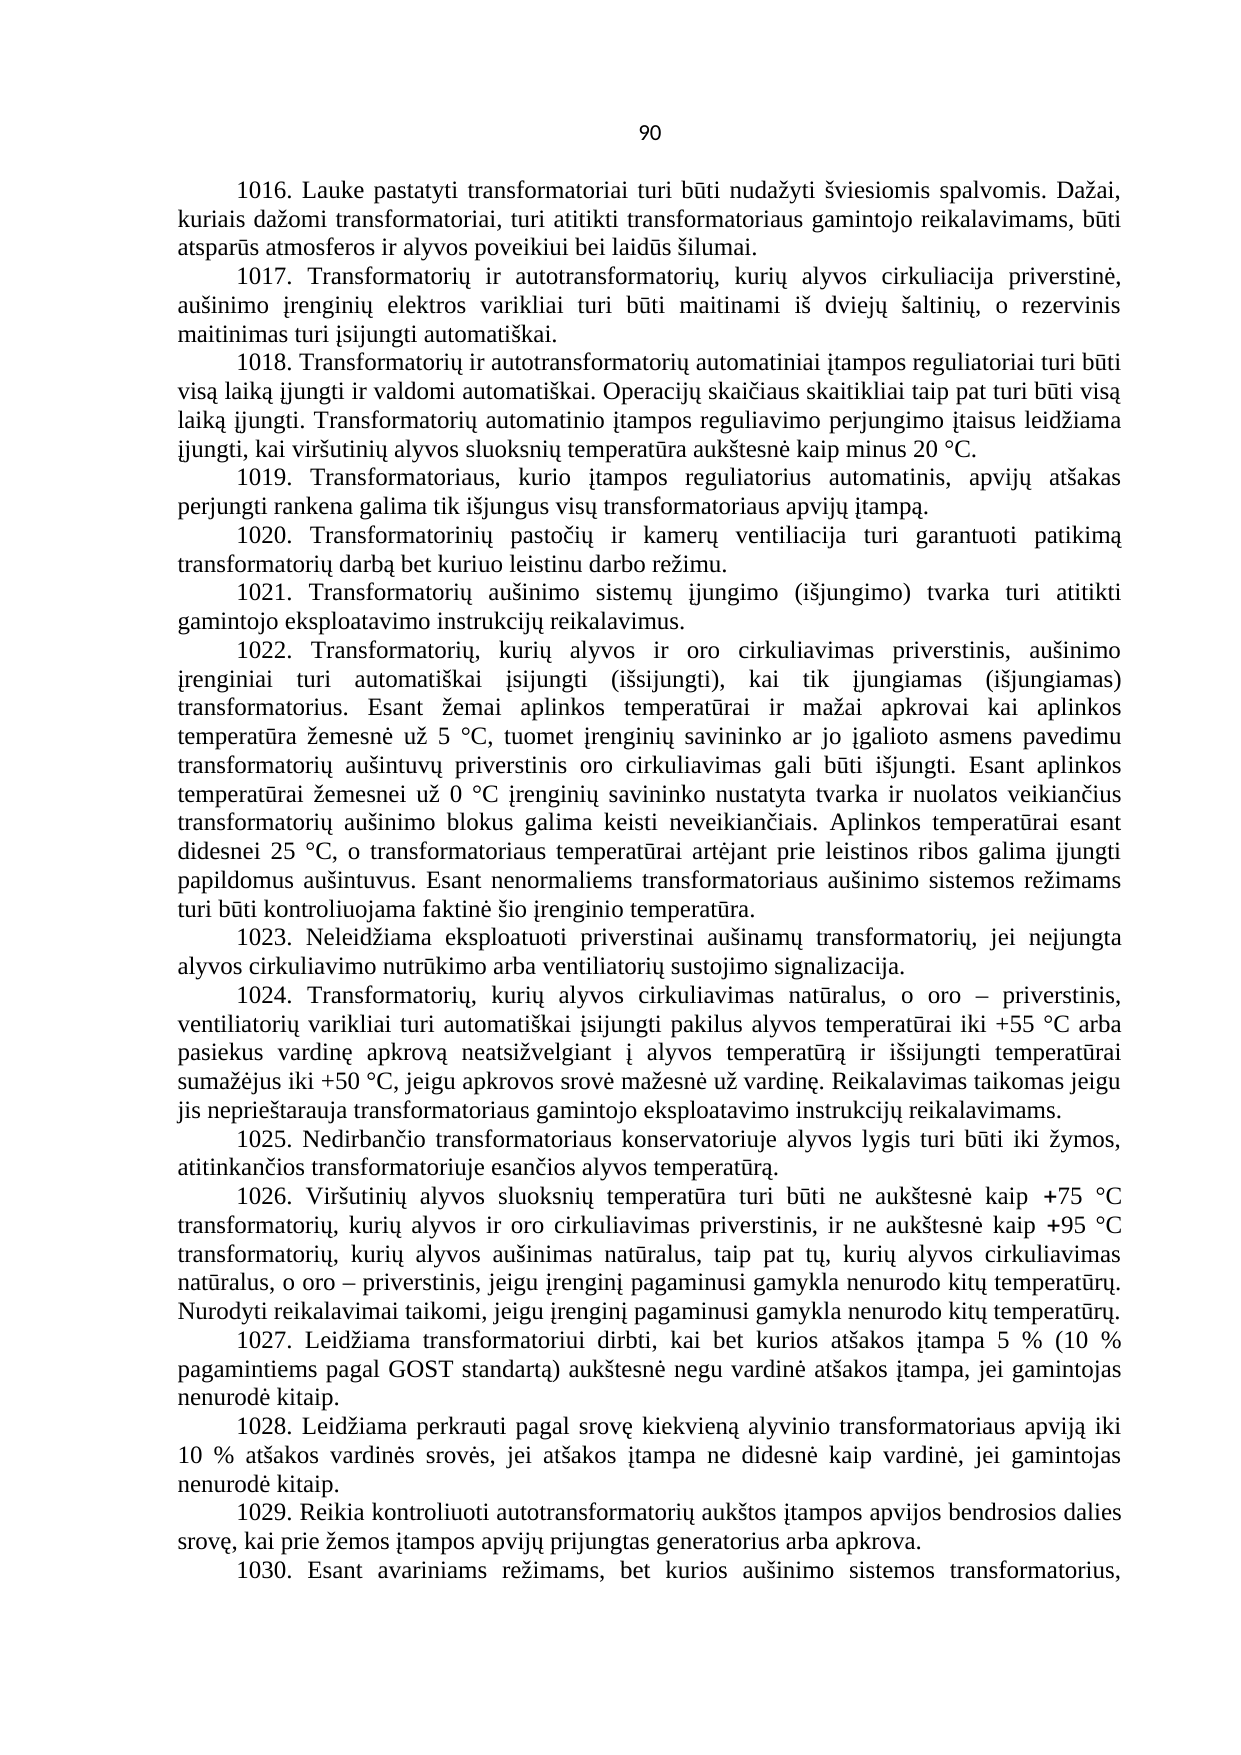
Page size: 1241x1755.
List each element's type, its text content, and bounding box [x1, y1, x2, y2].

text 1027. Leidžiama transformatoriui dirbti, kai bet kurios atšakos įtampa 5 % (10 % pagamintiems pagal GOST standartą) aukštesnė negu vardinė atšakos įtampa, jei gamintojas nenurodė kitaip. [177, 1325, 1122, 1411]
text 1019. Transformatoriaus, kurio įtampos reguliatorius automatinis, apvijų atšakas perjungti rankena galima tik išjungus visų transformatoriaus apvijų įtampą. [177, 462, 1122, 520]
text 1022. Transformatorių, kurių alyvos ir oro cirkuliavimas priverstinis, aušinimo įrenginiai turi automatiškai įsijungti (išsijungti), kai tik įjungiamas (išjungiamas) transformatorius. Esant žemai aplinkos temperatūrai ir mažai apkrovai kai aplinkos temperatūra žemesnė už 5 °C, tuomet įrenginių savininko ar jo įgalioto asmens pavedimu transformatorių aušintuvų priverstinis oro cirkuliavimas gali būti išjungti. Esant aplinkos temperatūrai žemesnei už 0 °C įrenginių savininko nustatyta tvarka ir nuolatos veikiančius transformatorių aušinimo blokus galima keisti neveikiančiais. Aplinkos temperatūrai esant didesnei 25 °C, o transformatoriaus temperatūrai artėjant prie leistinos ribos galima įjungti papildomus aušintuvus. Esant nenormaliems transformatoriaus aušinimo sistemos režimams turi būti kontroliuojama faktinė šio įrenginio temperatūra. [177, 635, 1122, 922]
text 1029. Reikia kontroliuoti autotransformatorių aukštos įtampos apvijos bendrosios dalies srovę, kai prie žemos įtampos apvijų prijungtas generatorius arba apkrova. [177, 1497, 1122, 1555]
text 1020. Transformatorinių pastočių ir kamerų ventiliacija turi garantuoti patikimą transformatorių darbą bet kuriuo leistinu darbo režimu. [177, 520, 1122, 577]
text 1017. Transformatorių ir autotransformatorių, kurių alyvos cirkuliacija priverstinė, aušinimo įrenginių elektros varikliai turi būti maitinami iš dviejų šaltinių, o rezervinis maitinimas turi įsijungti automatiškai. [177, 261, 1122, 347]
text 1030. Esant avariniams režimams, bet kurios aušinimo sistemos transformatorius, [177, 1555, 1122, 1584]
text 1018. Transformatorių ir autotransformatorių automatiniai įtampos reguliatoriai turi būti visą laiką įjungti ir valdomi automatiškai. Operacijų skaičiaus skaitikliai taip pat turi būti visą laiką įjungti. Transformatorių automatinio įtampos reguliavimo perjungimo įtaisus leidžiama įjungti, kai viršutinių alyvos sluoksnių temperatūra aukštesnė kaip minus 20 °C. [177, 347, 1122, 462]
text 1024. Transformatorių, kurių alyvos cirkuliavimas natūralus, o oro – priverstinis, ventiliatorių varikliai turi automatiškai įsijungti pakilus alyvos temperatūrai iki +55 °C arba pasiekus vardinę apkrovą neatsižvelgiant į alyvos temperatūrą ir išsijungti temperatūrai sumažėjus iki +50 °C, jeigu apkrovos srovė mažesnė už vardinę. Reikalavimas taikomas jeigu jis neprieštarauja transformatoriaus gamintojo eksploatavimo instrukcijų reikalavimams. [177, 980, 1122, 1124]
text 1028. Leidžiama perkrauti pagal srovę kiekvieną alyvinio transformatoriaus apviją iki 10 % atšakos vardinės srovės, jei atšakos įtampa ne didesnė kaip vardinė, jei gamintojas nenurodė kitaip. [177, 1411, 1122, 1497]
text 1025. Nedirbančio transformatoriaus konservatoriuje alyvos lygis turi būti iki žymos, atitinkančios transformatoriuje esančios alyvos temperatūrą. [177, 1124, 1122, 1181]
text 1016. Lauke pastatyti transformatoriai turi būti nudažyti šviesiomis spalvomis. Dažai, kuriais dažomi transformatoriai, turi atitikti transformatoriaus gamintojo reikalavimams, būti atsparūs atmosferos ir alyvos poveikiui bei laidūs šilumai. [177, 175, 1122, 261]
text 1026. Viršutinių alyvos sluoksnių temperatūra turi būti ne aukštesnė kaip 75 °C transformatorių, kurių alyvos ir oro cirkuliavimas priverstinis, ir ne aukštesnė kaip 95 °C transformatorių, kurių alyvos aušinimas natūralus, taip pat tų, kurių alyvos cirkuliavimas natūralus, o oro – priverstinis, jeigu įrenginį pagaminusi gamykla nenurodo kitų temperatūrų. Nurodyti reikalavimai taikomi, jeigu įrenginį pagaminusi gamykla nenurodo kitų temperatūrų. [177, 1181, 1122, 1325]
text 1023. Neleidžiama eksploatuoti priverstinai aušinamų transformatorių, jei neįjungta alyvos cirkuliavimo nutrūkimo arba ventiliatorių sustojimo signalizacija. [177, 922, 1122, 980]
text 1021. Transformatorių aušinimo sistemų įjungimo (išjungimo) tvarka turi atitikti gamintojo eksploatavimo instrukcijų reikalavimus. [177, 577, 1122, 635]
